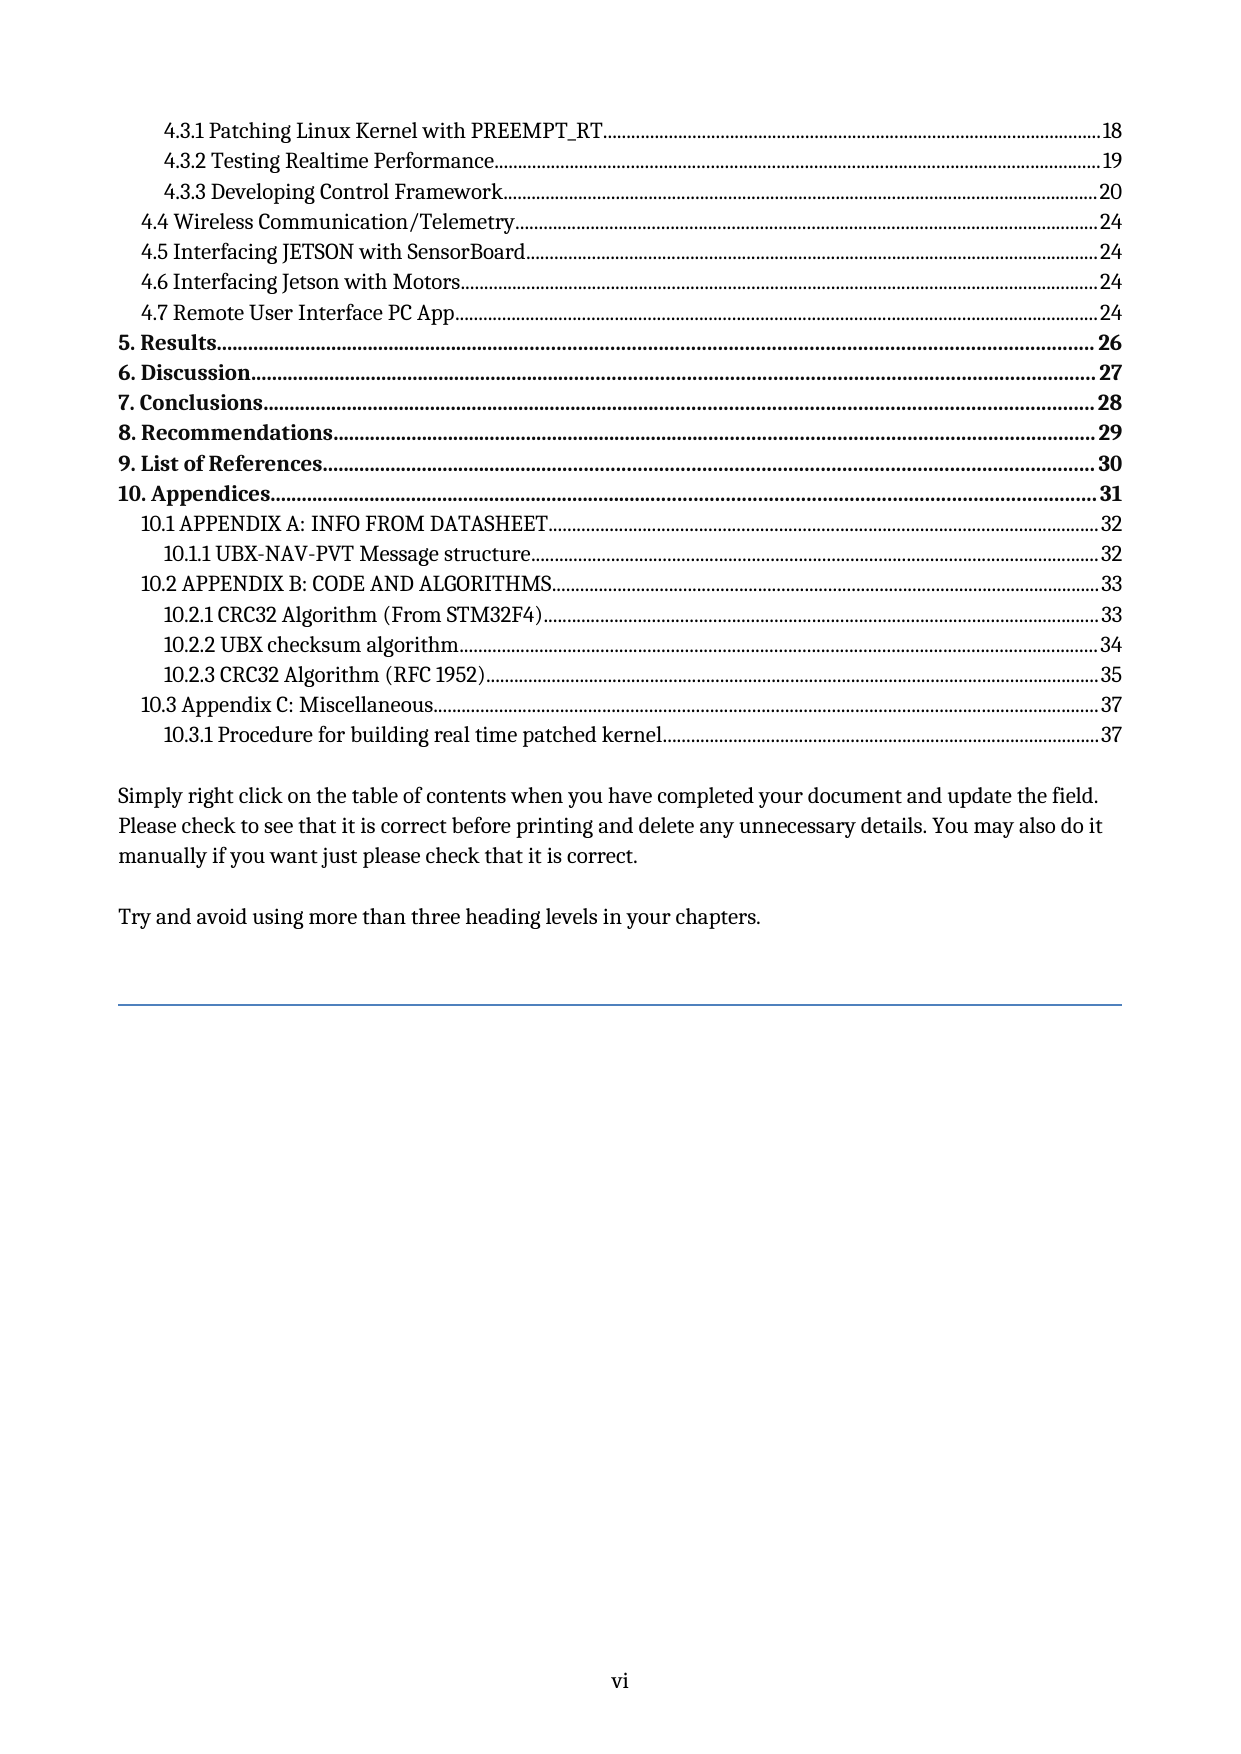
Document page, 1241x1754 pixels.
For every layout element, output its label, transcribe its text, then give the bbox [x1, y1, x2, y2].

text 9. List of References 30 [118, 450, 1122, 477]
text 7. Conclusions 28 [118, 390, 1122, 416]
text 4.3.1 Patching Linux Kernel with PREEMPT_RT 18 [164, 118, 1122, 144]
text 5. Results 26 [118, 329, 1122, 356]
text 10.2 APPENDIX B: CODE AND ALGORITHMS 33 [141, 571, 1122, 598]
text 4.7 Remote User Interface PC App 24 [141, 299, 1122, 326]
text 4.5 Interfacing JETSON with SensorBoard 24 [141, 239, 1122, 265]
text 10.3.1 Procedure for building real time patched kernel 37 [164, 722, 1122, 749]
text 10.2.1 CRC32 Algorithm (From STM32F4) 33 [164, 601, 1122, 628]
text 10.1 APPENDIX A: INFO FROM DATASHEET 32 [141, 511, 1122, 537]
text 10.2.3 CRC32 Algorithm (RFC 1952) 35 [164, 662, 1122, 688]
text 4.6 Interfacing Jetson with Motors 24 [141, 269, 1122, 296]
text 10.1.1 UBX-NAV-PVT Message structure 32 [164, 541, 1122, 567]
text 10.2.2 UBX checksum algorithm 34 [164, 632, 1122, 658]
text 10.3 Appendix C: Miscellaneous 37 [141, 692, 1122, 718]
text 4.3.3 Developing Control Framework 20 [164, 178, 1122, 205]
text 10. Appendices 31 [118, 481, 1122, 507]
text 4.3.2 Testing Realtime Performance 19 [164, 148, 1122, 175]
text 4.4 Wireless Communication/Telemetry 24 [141, 209, 1122, 235]
text Simply right click on the table of contents when you have completed your document and update the field. Please check to see that it is correct before printing and delete any unnecessary details. You may also do it manually if you want just please check that it is correct. [118, 783, 1122, 869]
text Try and avoid using more than three heading levels in your chapters. [118, 903, 1122, 930]
text 6. Discussion 27 [118, 360, 1122, 386]
text 8. Recommendations 29 [118, 420, 1122, 447]
